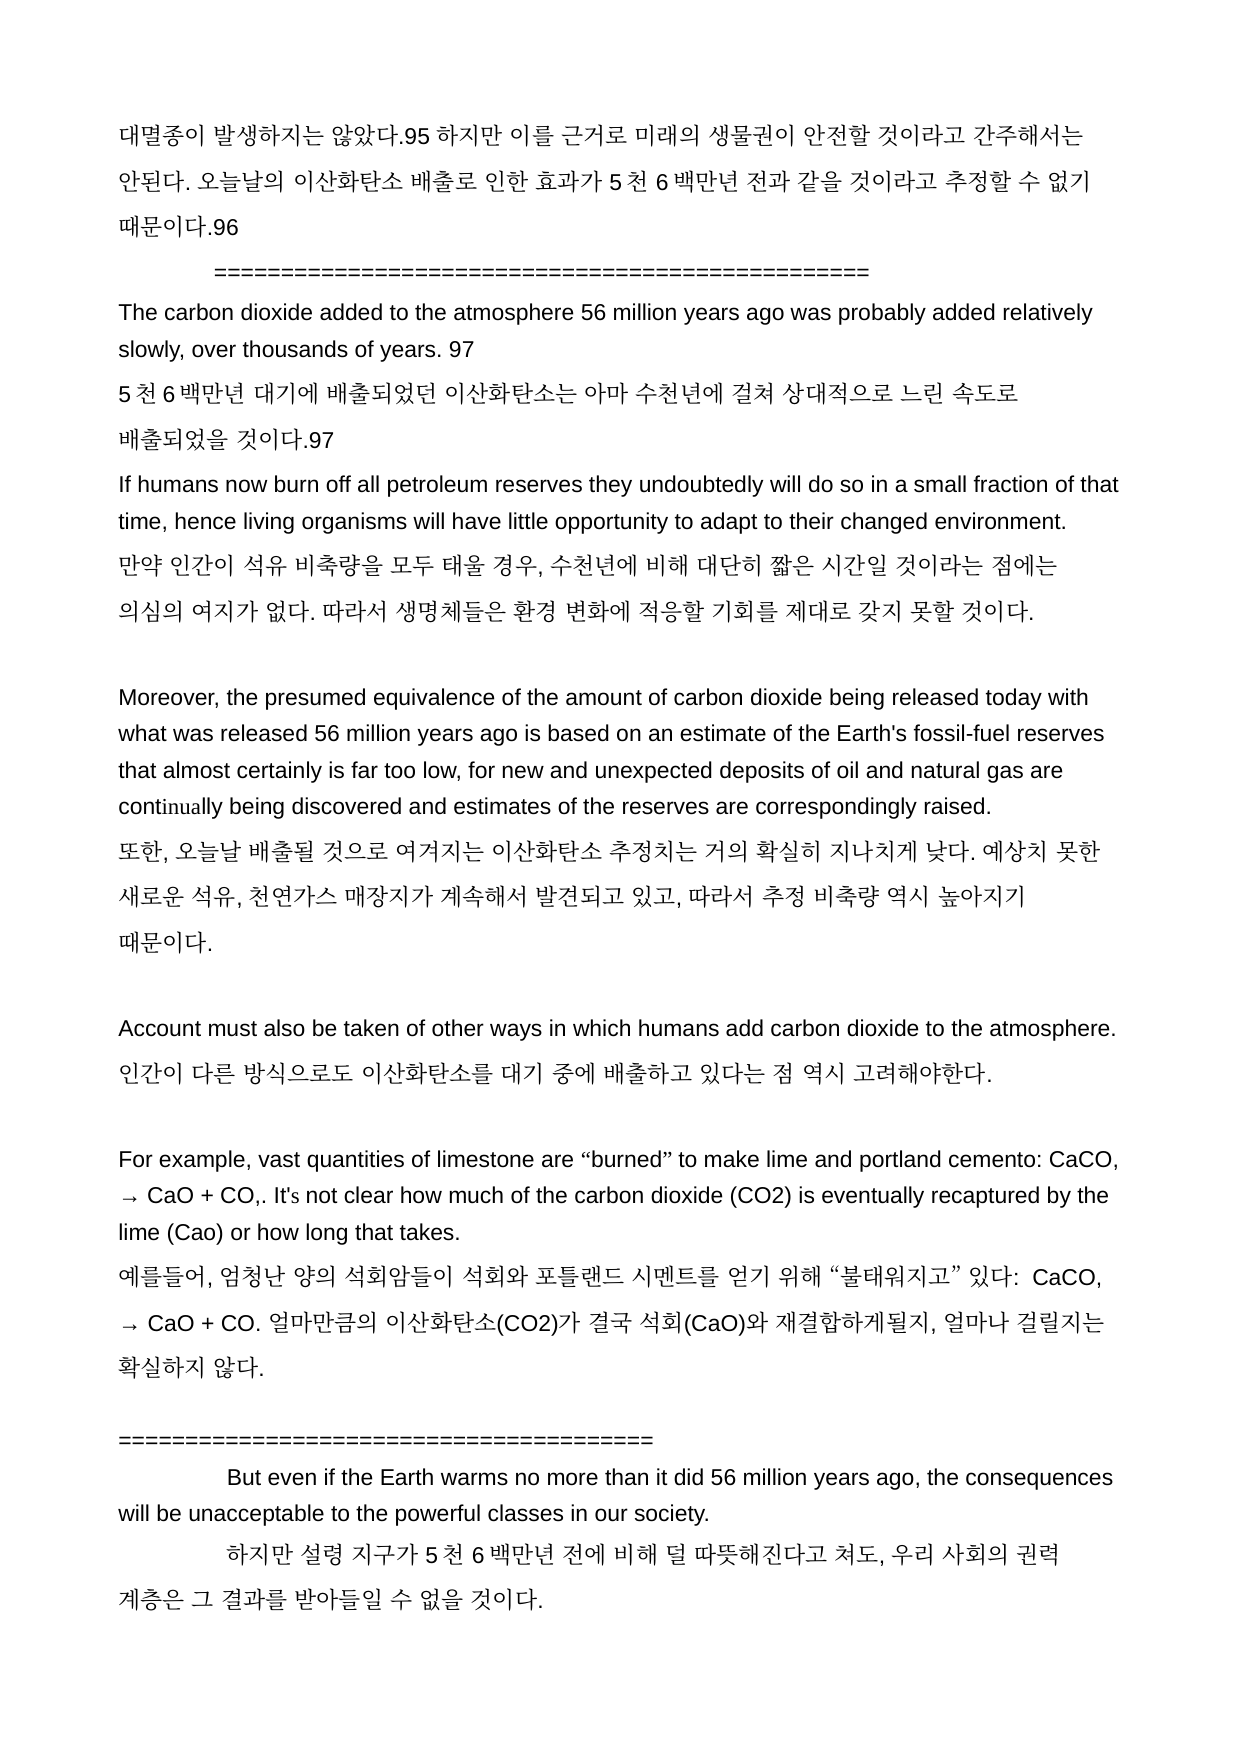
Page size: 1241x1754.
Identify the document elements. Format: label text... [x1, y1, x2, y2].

text But even if the Earth warms no more than it did 56 million years ago, the consequences will be unacceptable to the powerful classes in our society. [118, 1464, 1122, 1526]
text Moreover, the presumed equivalence of the amount of carbon dioxide being released today with what was released 56 million years ago is based on an estimate of the Earth's fossil-fuel reserves that almost certainly is far too low, for new and unexpected deposits of oil and natural gas are continually being discovered and estimates of the reserves are correspondingly raised. [118, 684, 1122, 819]
text 하지만 설령 지구가 5천 6백만년 전에 비해 덜 따뜻해진다고 쳐도, 우리 사회의 권력 계층은 그 결과를 받아들일 수 없을 것이다. [118, 1537, 1122, 1615]
text 예를들어, 엄청난 양의 석회암들이 석회와 포틀랜드 시멘트를 얻기 위해 “불태워지고” 있다: CaCO, → CaO + CO. 얼마만큼의 이산화탄소(CO2)가 결국 석회(CaO)와 재결합하게될지, 얼마나 걸릴지는 확실하지 않다. [118, 1259, 1122, 1383]
text 대멸종이 발생하지는 않았다.95 하지만 이를 근거로 미래의 생물권이 안전할 것이라고 간주해서는 안된다. 오늘날의 이산화탄소 배출로 인한 효과가 5천 6백만년 전과 같을 것이라고 추정할 수 없기 때문이다.96 [118, 118, 1122, 242]
text 5천6백만년 대기에 배출되었던 이산화탄소는 아마 수천년에 걸쳐 상대적으로 느린 속도로 배출되었을 것이다.97 [118, 376, 1122, 454]
text ================================================= [118, 259, 1122, 285]
text For example, vast quantities of limestone are “burned” to make lime and portland cemento: CaCO, → CaO + CO,. It's not clear how much of the carbon dioxide (CO2) is eventually recaptured by the lime (Cao) or how long that takes. [118, 1146, 1122, 1245]
text Account must also be taken of other ways in which humans add carbon dioxide to the atmosphere. [118, 1015, 1122, 1041]
text The carbon dioxide added to the atmosphere 56 million years ago was probably added relatively slowly, over thousands of years. 97 [118, 299, 1122, 362]
text ======================================== [118, 1427, 1122, 1453]
text 또한, 오늘날 배출될 것으로 여겨지는 이산화탄소 추정치는 거의 확실히 지나치게 낮다. 예상치 못한 새로운 석유, 천연가스 매장지가 계속해서 발견되고 있고, 따라서 추정 비축량 역시 높아지기 때문이다. [118, 834, 1122, 958]
text 인간이 다른 방식으로도 이산화탄소를 대기 중에 배출하고 있다는 점 역시 고려해야한다. [118, 1056, 1122, 1088]
text If humans now burn off all petroleum reserves they undoubtedly will do so in a small fraction of that time, hence living organisms will have little opportunity to adapt to their changed environment. [118, 471, 1122, 534]
text 만약 인간이 석유 비축량을 모두 태울 경우, 수천년에 비해 대단히 짧은 시간일 것이라는 점에는 의심의 여지가 없다. 따라서 생명체들은 환경 변화에 적응할 기회를 제대로 갖지 못할 것이다. [118, 548, 1122, 627]
